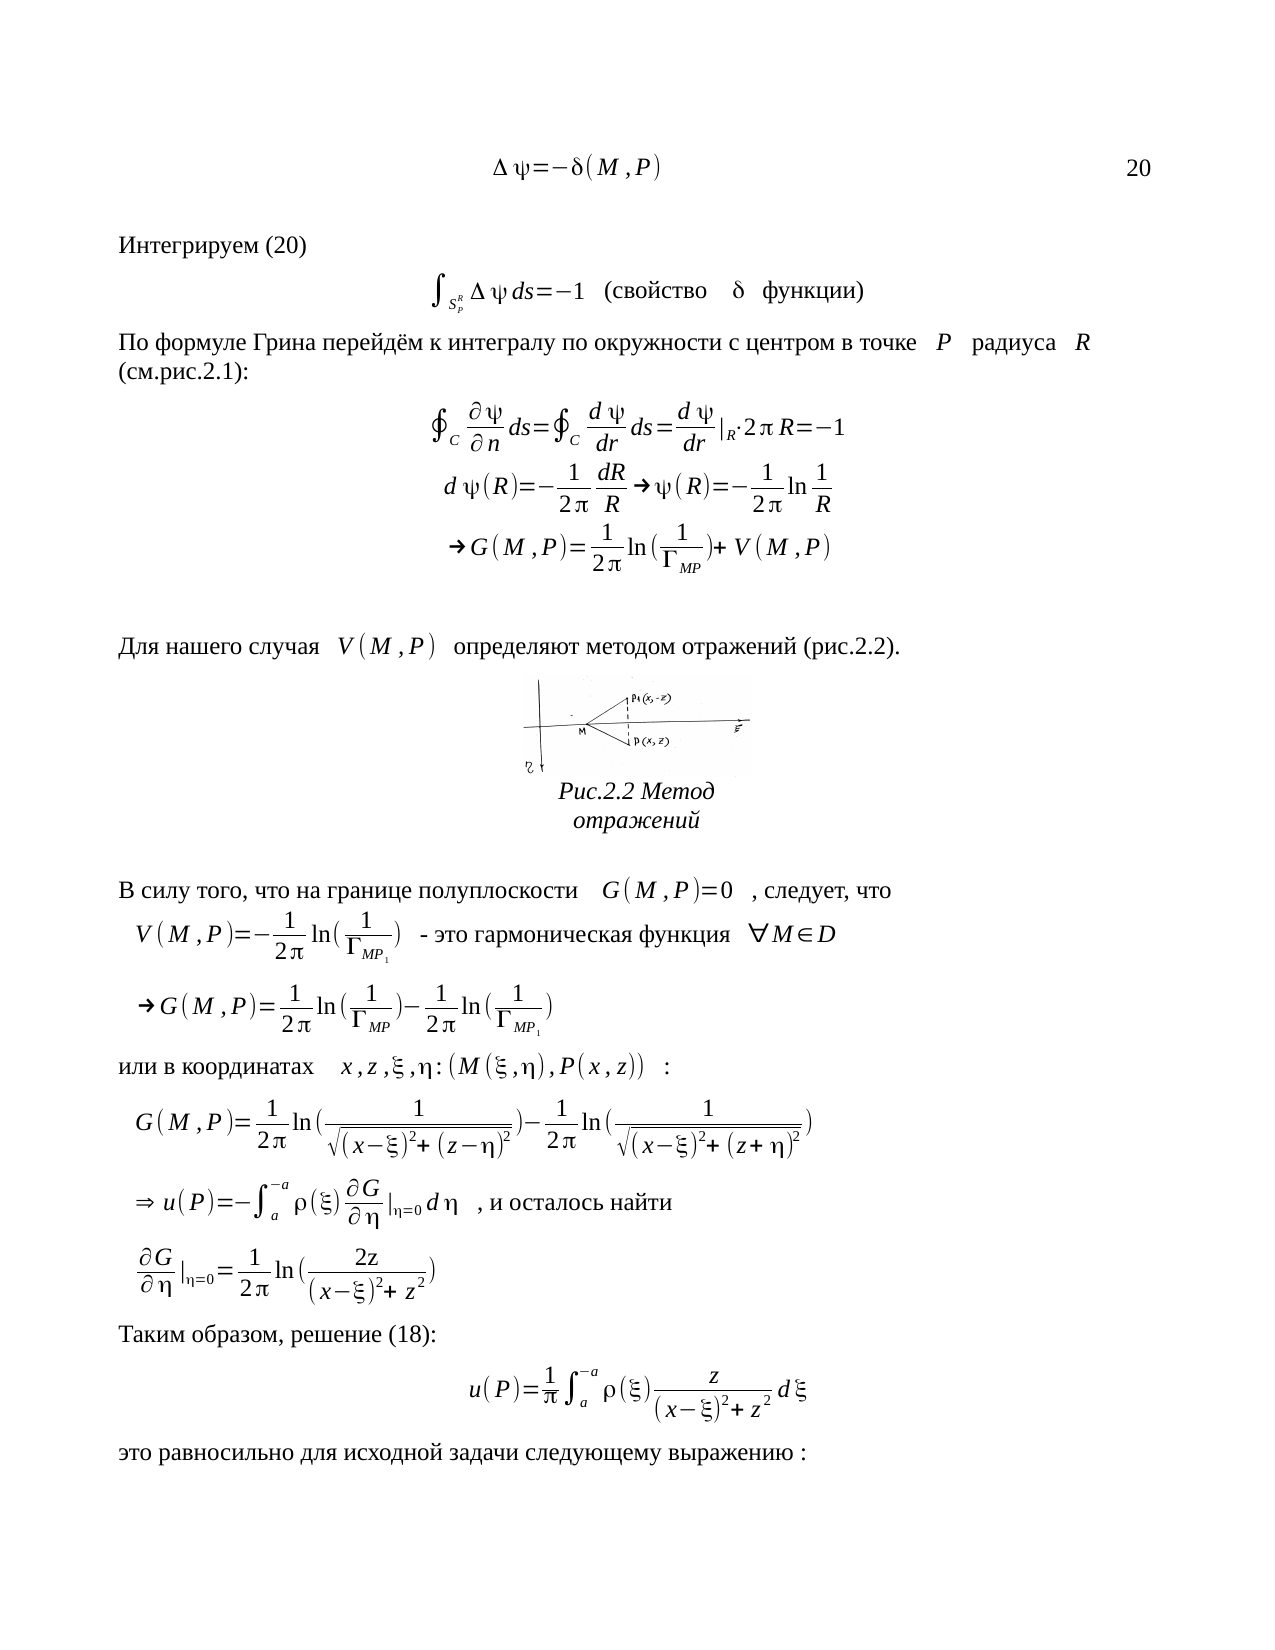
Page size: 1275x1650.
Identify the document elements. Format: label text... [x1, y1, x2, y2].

picture [523, 674, 752, 777]
text Таким образом, решение (18): [118, 1319, 1157, 1348]
text Для нашего случаяопределяют методом отражений (рис.2.2). [118, 631, 1157, 662]
text это равносильно для исходной задачи следующему выражению : [118, 1437, 1157, 1466]
text Интегрируем (20) [118, 230, 1157, 259]
table_header [118, 147, 1041, 201]
text (свойство функции) [118, 271, 1157, 314]
text По формуле Грина перейдём к интегралу по окружности с центром в точкерадиуса (см.рис.2.1): [118, 327, 1157, 384]
text В силу того, что на границе полуплоскости , следует, что- это гармоническая функция [118, 875, 1157, 966]
table_header 20 [1041, 147, 1157, 201]
text Рис.2.2 Метод отражений [523, 777, 752, 834]
text , и осталось найти [118, 1173, 1157, 1230]
text или в координатах : [118, 1051, 1157, 1082]
